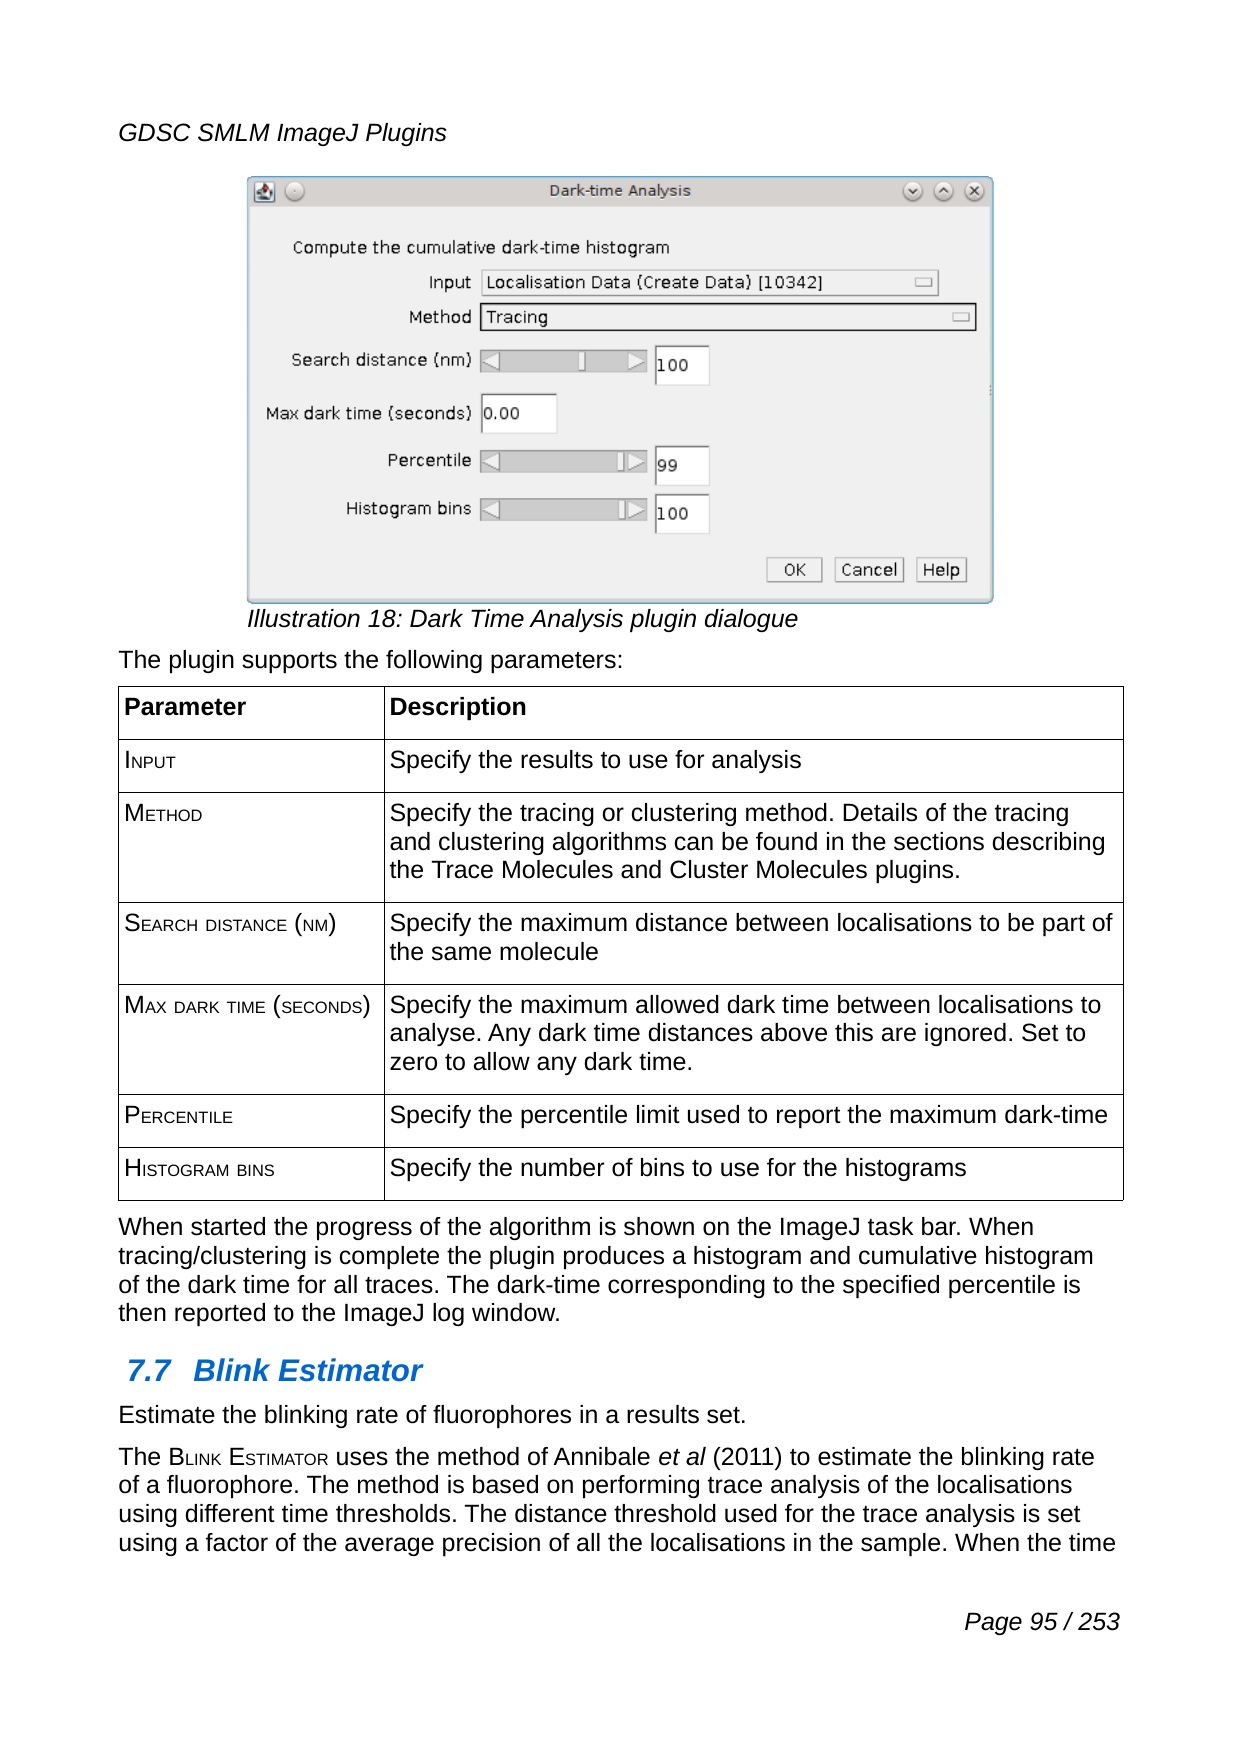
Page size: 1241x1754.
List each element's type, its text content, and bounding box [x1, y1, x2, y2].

text When started the progress of the algorithm is shown on the ImageJ task bar. When tracing/clustering is complete the plugin produces a histogram and cumulative histogram of the dark time for all traces. The dark-time corresponding to the specified percentile is then reported to the ImageJ log window. [118, 1212, 1122, 1327]
text Illustration 18: Dark Time Analysis plugin dialogue [247, 604, 993, 632]
table_cell Specify the percentile limit used to report the maximum dark-time [385, 1095, 1123, 1147]
table_cell Specify the number of bins to use for the histograms [385, 1148, 1123, 1200]
table_cell Specify the maximum distance between localisations to be part of the same molecule [385, 903, 1123, 984]
table_cell Method [119, 793, 384, 902]
picture [246, 176, 994, 604]
table_cell Specify the maximum allowed dark time between localisations to analyse. Any dark time distances above this are ignored. Set to zero to allow any dark time. [385, 985, 1123, 1094]
table_cell Input [119, 740, 384, 792]
table_cell Search distance (nm) [119, 903, 384, 984]
text Estimate the blinking rate of fluorophores in a results set. [118, 1400, 1122, 1429]
table_cell Specify the tracing or clustering method. Details of the tracing and clustering algorithms can be found in the sections describing the Trace Molecules and Cluster Molecules plugins. [385, 793, 1123, 902]
table_cell Percentile [119, 1095, 384, 1147]
table_header Parameter [119, 687, 384, 739]
table_header Description [385, 687, 1123, 739]
table_cell Histogram bins [119, 1148, 384, 1200]
table_cell Specify the results to use for analysis [385, 740, 1123, 792]
table_cell Max dark time (seconds) [119, 985, 384, 1094]
subtitle Blink Estimator [118, 1352, 1122, 1388]
text The plugin supports the following parameters: [118, 645, 1122, 674]
text The Blink Estimator uses the method of Annibale et al (2011) to estimate the blinking rate of a fluorophore. The method is based on performing trace analysis of the localisations using different time thresholds. The distance threshold used for the trace analysis is set using a factor of the average precision of all the localisations in the sample. When the time [118, 1442, 1122, 1557]
